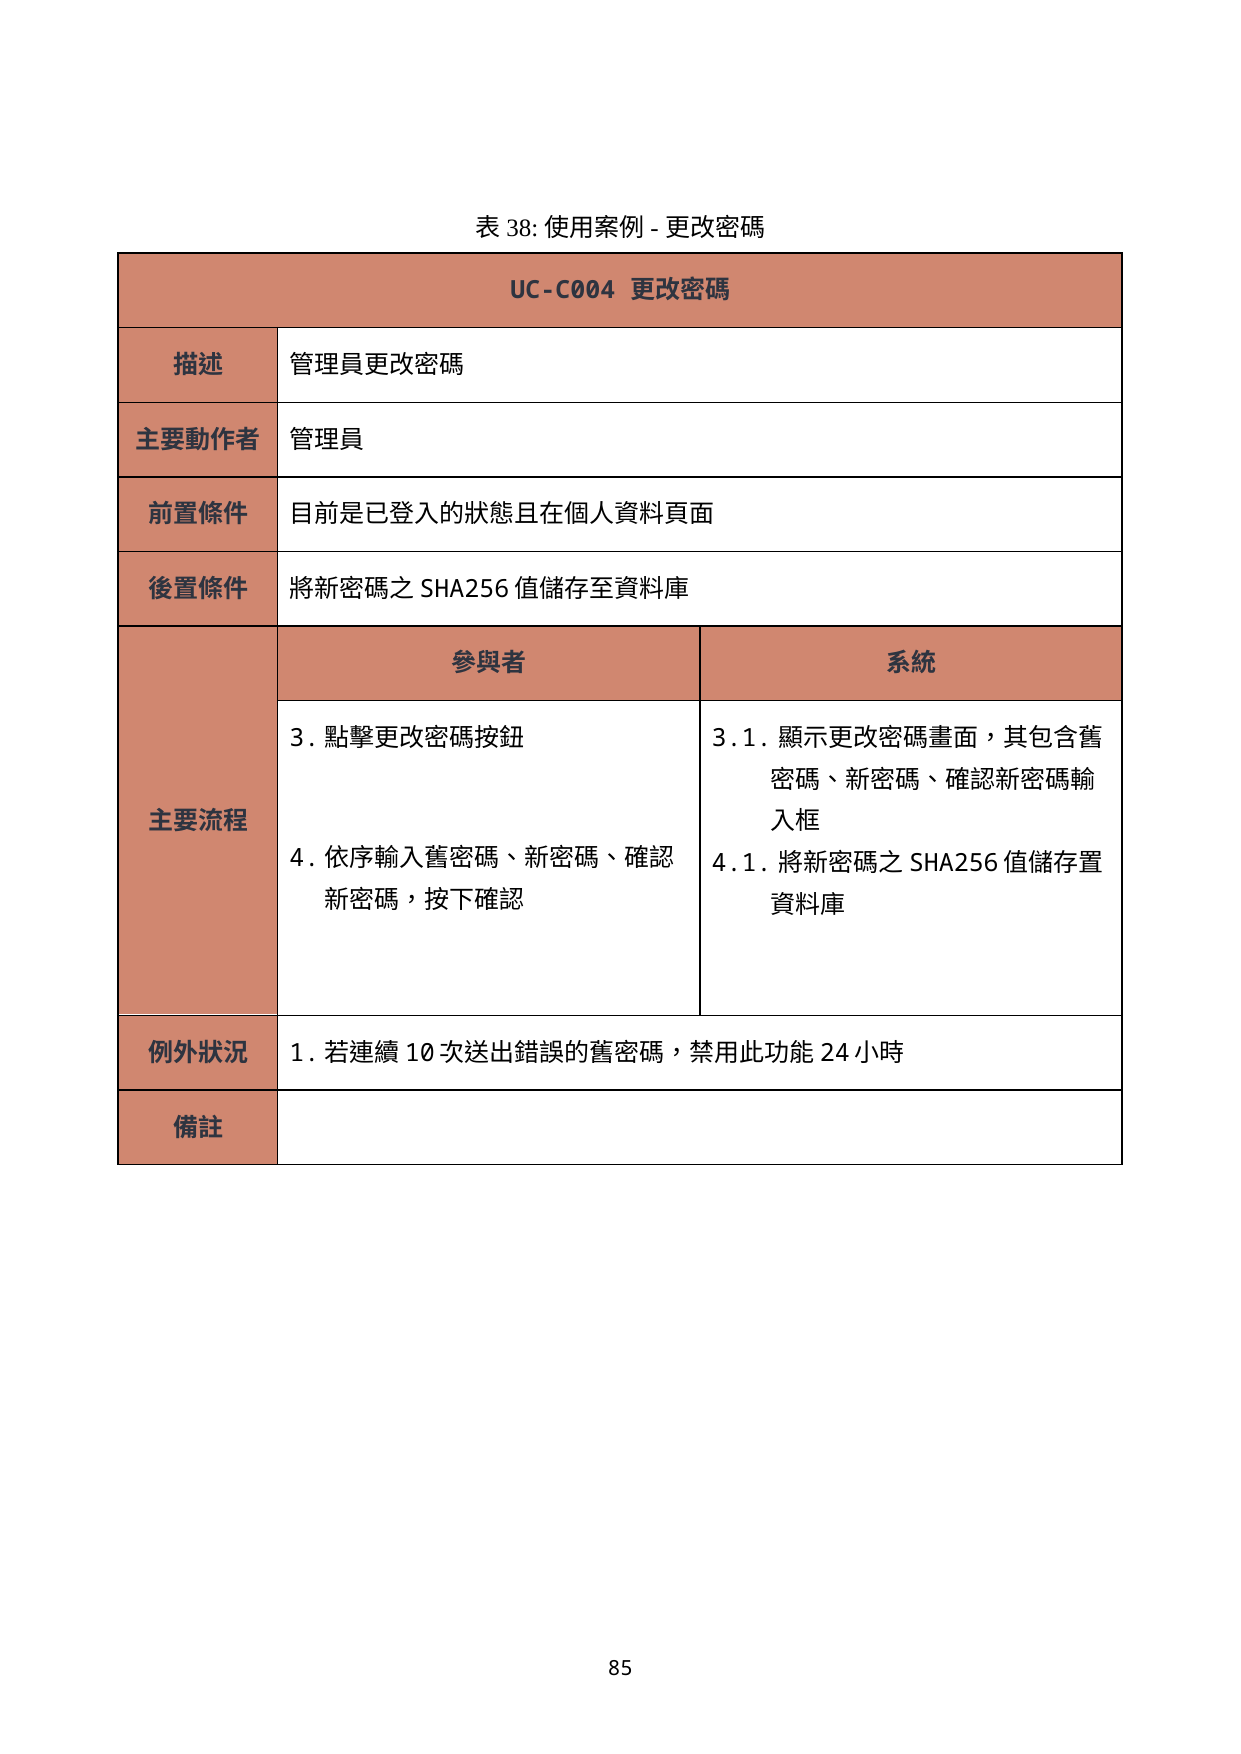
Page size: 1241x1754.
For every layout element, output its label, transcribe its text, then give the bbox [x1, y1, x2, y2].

table_cell 若連續10次送出錯誤的舊密碼，禁用此功能24小時 [278, 1016, 1121, 1089]
table_header UC-C004 更改密碼 [119, 254, 1121, 327]
table_cell 主要動作者 [119, 403, 277, 476]
table_cell 前置條件 [119, 478, 277, 551]
table_cell 點擊更改密碼按鈕 依序輸入舊密碼、新密碼、確認新密碼，按下確認 [278, 701, 699, 1014]
table_cell [278, 1091, 1121, 1164]
table_cell 描述 [119, 328, 277, 401]
table_cell 目前是已登入的狀態且在個人資料頁面 [278, 478, 1121, 551]
table_cell 主要流程 [119, 627, 277, 1014]
table_cell 參與者 [278, 627, 699, 700]
text 表 38: 使用案例 - 更改密碼 [118, 207, 1122, 243]
table_cell 將新密碼之SHA256值儲存至資料庫 [278, 552, 1121, 625]
table_cell 備註 [119, 1091, 277, 1164]
table_cell 管理員 [278, 403, 1121, 476]
table_cell 例外狀況 [119, 1016, 277, 1089]
table_cell 管理員更改密碼 [278, 328, 1121, 401]
table_cell 顯示更改密碼畫面，其包含舊密碼、新密碼、確認新密碼輸入框 將新密碼之SHA256值儲存置資料庫 [701, 701, 1121, 1014]
table_cell 後置條件 [119, 552, 277, 625]
table_cell 系統 [701, 627, 1121, 700]
